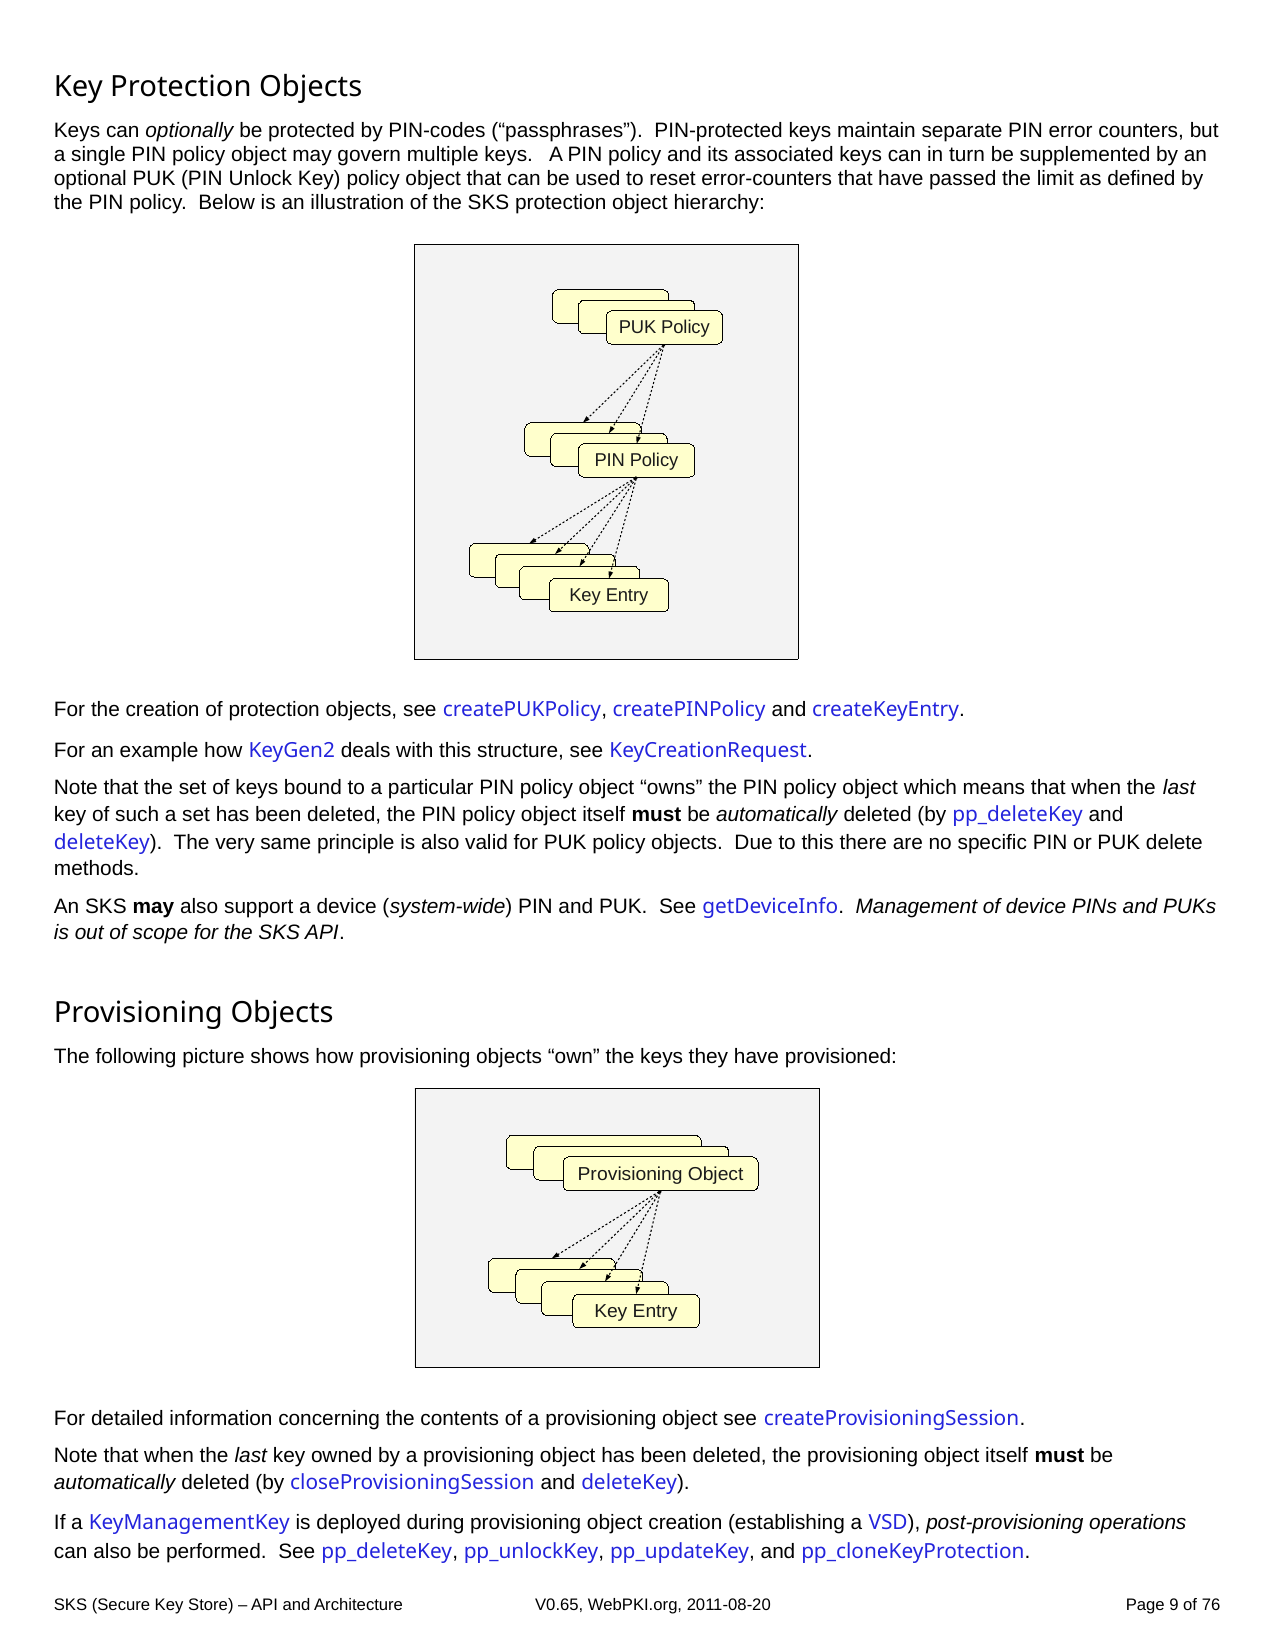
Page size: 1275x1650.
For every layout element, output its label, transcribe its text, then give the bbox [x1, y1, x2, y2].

text Note that when the last key owned by a provisioning object has been deleted, the provisioning object itself must be automatically deleted (by closeProvisioningSession and deleteKey). [54, 1443, 1221, 1496]
text For the creation of protection objects, see createPUKPolicy, createPINPolicy and createKeyEntry. [54, 694, 1221, 723]
text For detailed information concerning the contents of a provisioning object see createProvisioningSession. [54, 1403, 1221, 1431]
text For an example how KeyGen2 deals with this structure, see KeyCreationRequest. [54, 735, 1221, 763]
text Note that the set of keys bound to a particular PIN policy object “owns” the PIN policy object which means that when the last key of such a set has been deleted, the PIN policy object itself must be automatically deleted (by pp_deleteKey and deleteKey). The very same principle is also valid for PUK policy objects. Due to this there are no specific PIN or PUK delete methods. [54, 775, 1221, 880]
subtitle Provisioning Objects [54, 991, 1221, 1031]
text The following picture shows how provisioning objects “own” the keys they have provisioned: [54, 1043, 1221, 1067]
subtitle Key Protection Objects [54, 66, 1221, 105]
text If a KeyManagementKey is deployed during provisioning object creation (establishing a VSD), post-provisioning operations can also be performed. See pp_deleteKey, pp_unlockKey, pp_updateKey, and pp_cloneKeyProtection. [54, 1507, 1221, 1564]
text Keys can optionally be protected by PIN-codes (“passphrases”). PIN-protected keys maintain separate PIN error counters, but a single PIN policy object may govern multiple keys. A PIN policy and its associated keys can in turn be supplemented by an optional PUK (PIN Unlock Key) policy object that can be used to reset error-counters that have passed the limit as defined by the PIN policy. Below is an illustration of the SKS protection object hierarchy: [54, 118, 1221, 214]
text An SKS may also support a device (system-wide) PIN and PUK. See getDeviceInfo. Management of device PINs and PUKs is out of scope for the SKS API. [54, 892, 1221, 944]
